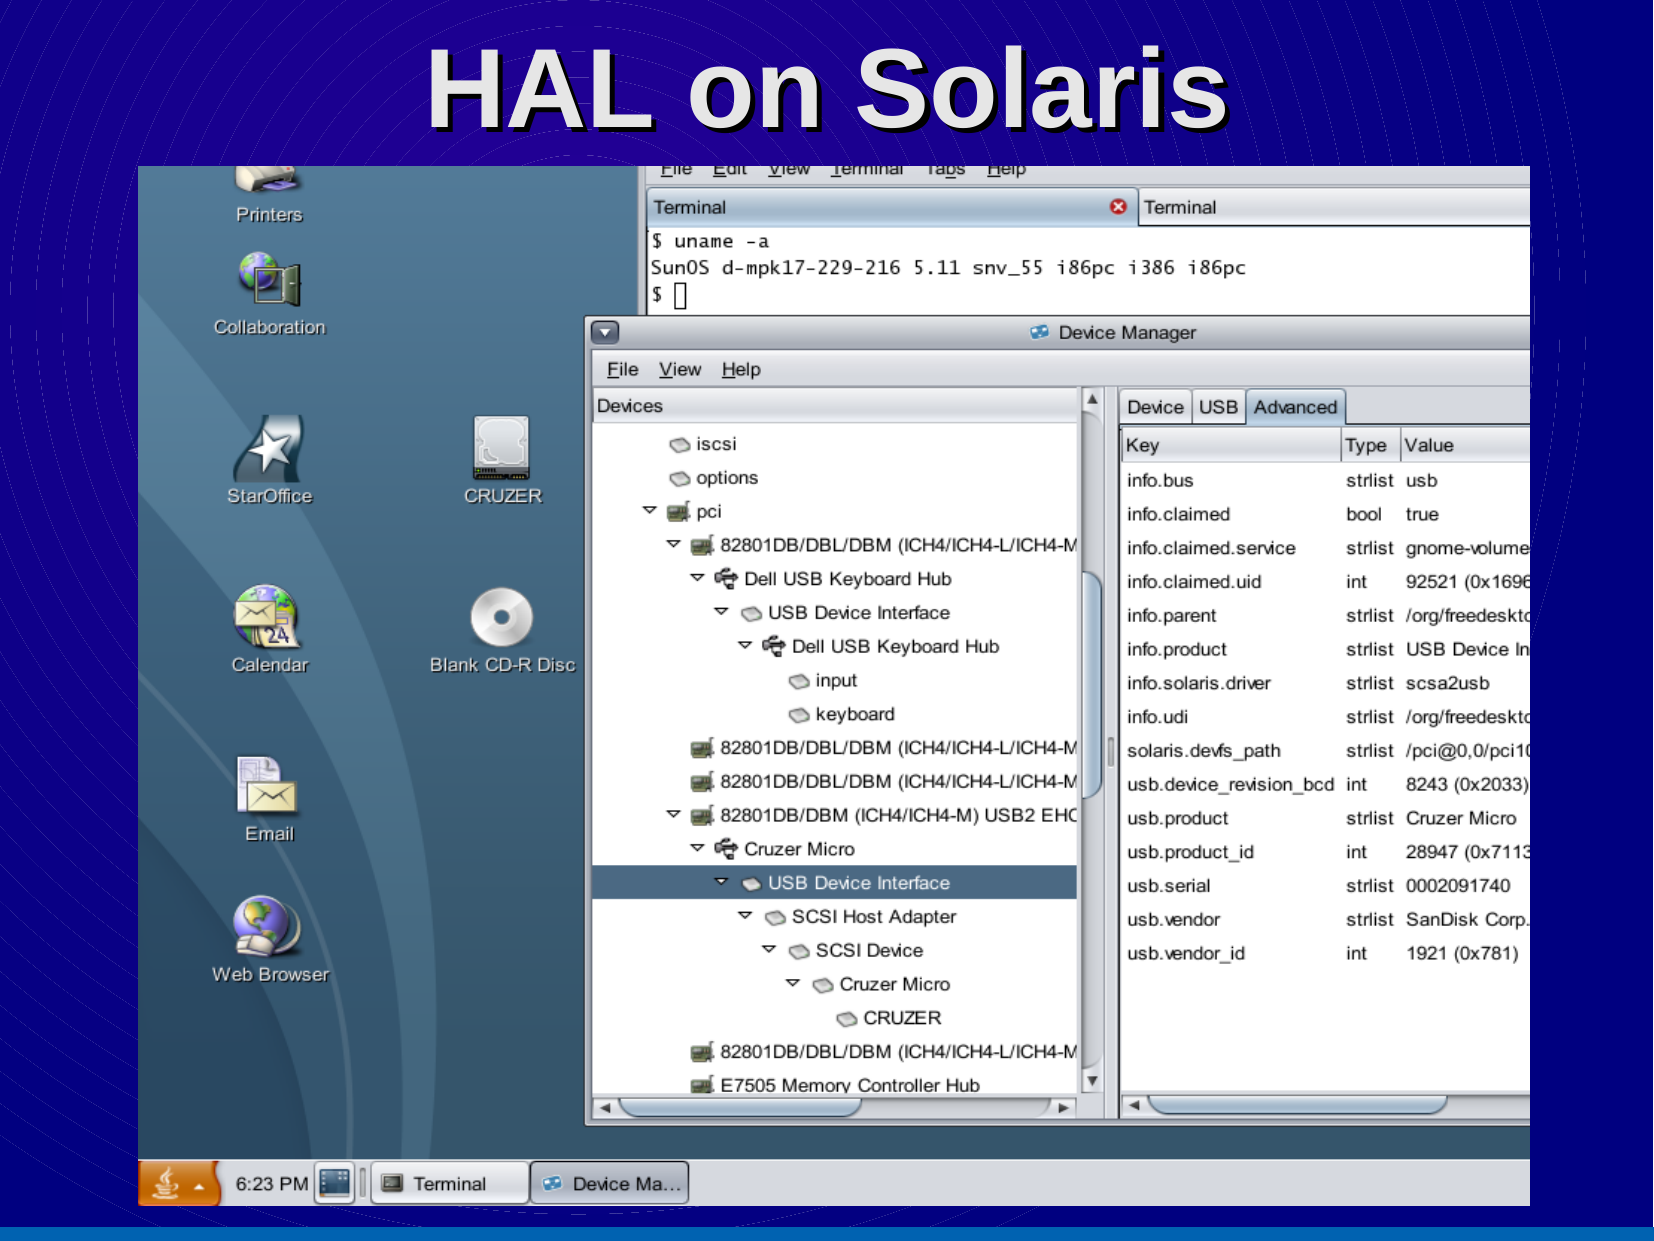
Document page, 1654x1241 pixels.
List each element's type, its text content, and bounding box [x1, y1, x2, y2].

title HAL on Solaris [121, 0, 1533, 192]
picture [138, 166, 1530, 1206]
